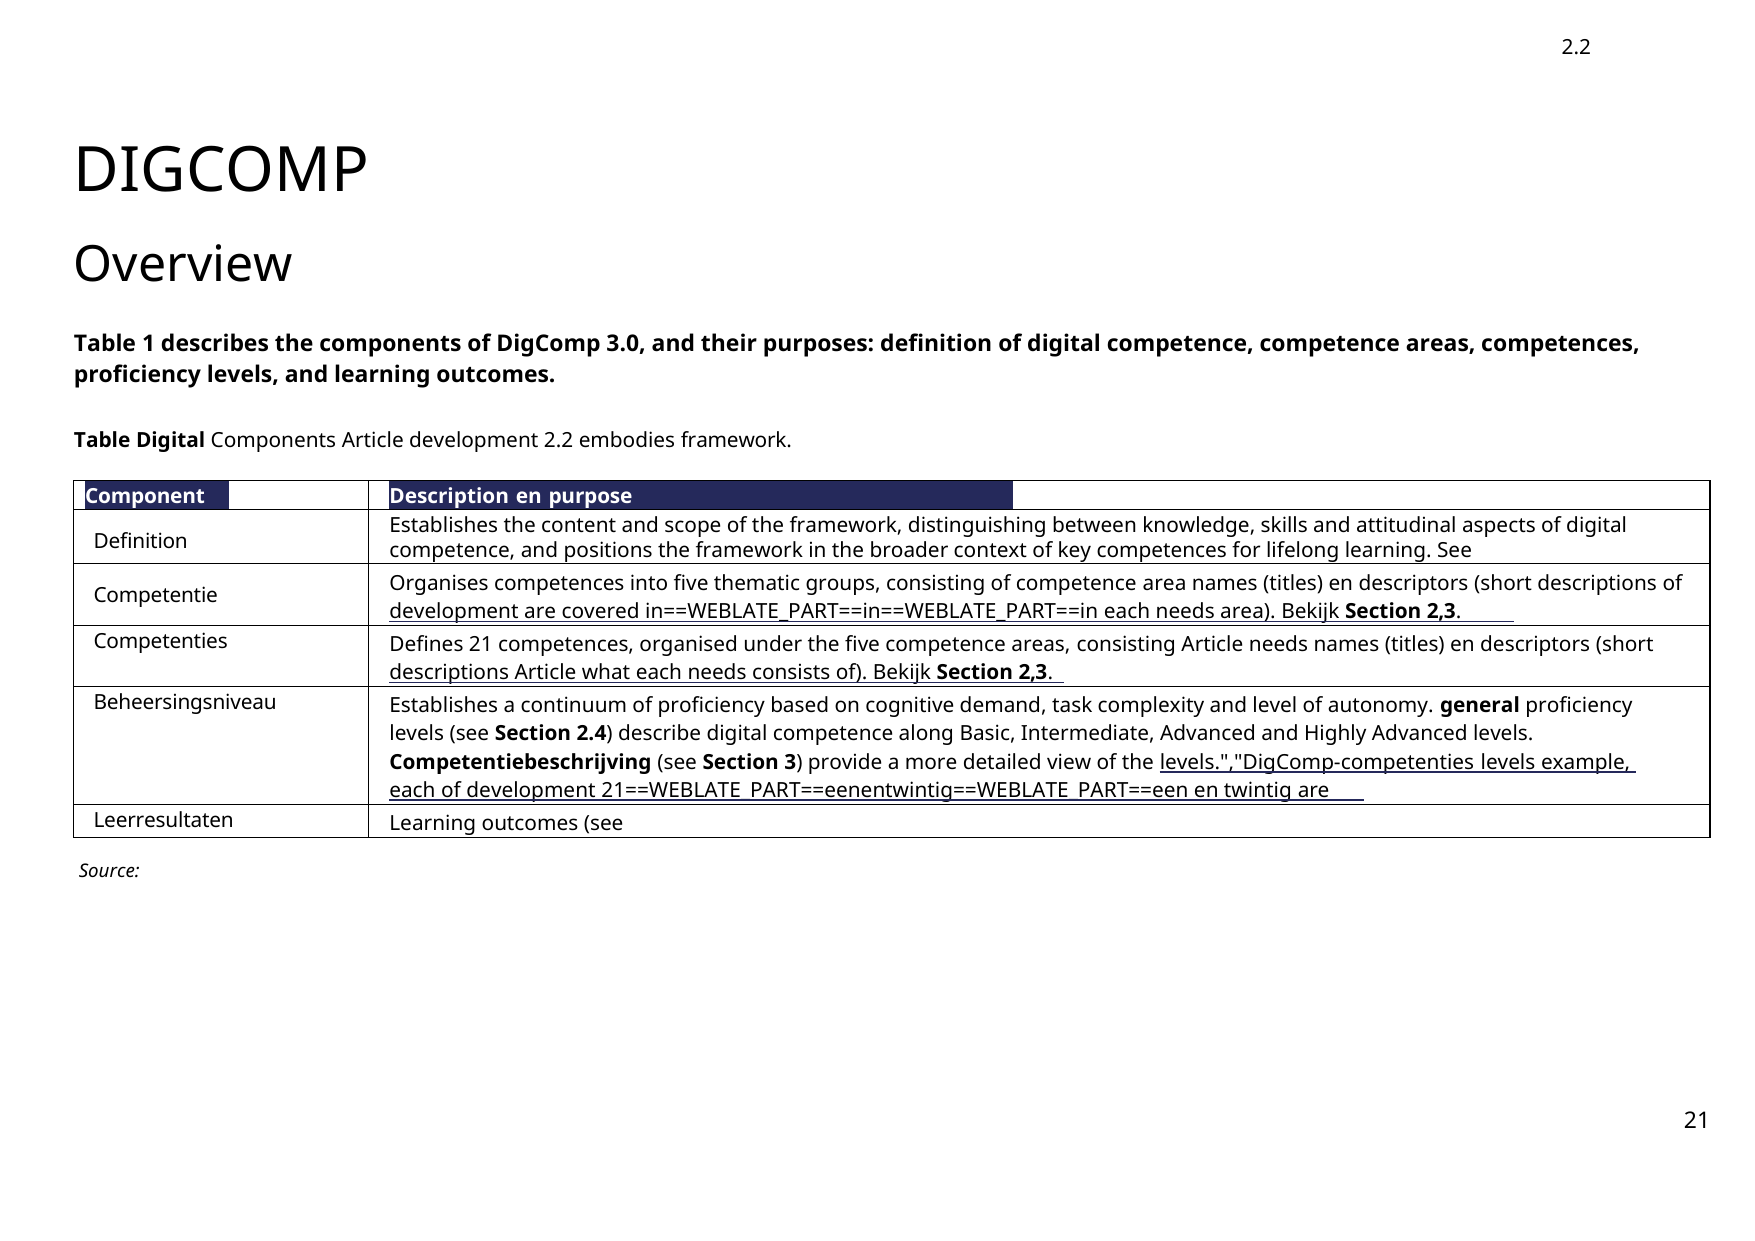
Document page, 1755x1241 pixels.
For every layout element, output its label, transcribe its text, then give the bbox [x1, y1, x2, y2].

table_cell Defines 21 competences, organised under the five competence areas, consisting Article needs names (titles) en descriptors (short descriptions Article what each needs consists of). Bekijk Section 2,3. [369, 626, 1709, 686]
table_cell Beheersingsniveau [74, 687, 368, 804]
table_cell Competentie [74, 564, 368, 625]
table_cell Leerresultaten [74, 805, 368, 837]
subtitle DIGCOMP [74, 125, 1710, 210]
table_header Description en purpose [369, 481, 1709, 509]
table_header Component [74, 481, 368, 509]
subtitle Overview [74, 228, 1710, 296]
table_cell Learning outcomes (see [369, 805, 1709, 837]
text Table 1 describes the components of DigComp 3.0, and their purposes: definition of digital competence, competence areas, competences, proficiency levels, and learning outcomes. [74, 327, 1710, 390]
table_cell Organises competences into five thematic groups, consisting of competence area names (titles) en descriptors (short descriptions of development are covered in==WEBLATE_PART==in==WEBLATE_PART==in each needs area). Bekijk Section 2,3. [369, 564, 1709, 625]
table_cell Definition [74, 510, 368, 563]
table_cell Establishes the content and scope of the framework, distinguishing between knowledge, skills and attitudinal aspects of digital competence, and positions the framework in the broader context of key competences for lifelong learning. See [369, 510, 1709, 563]
text Table Digital Components Article development 2.2 embodies framework. [74, 425, 1710, 453]
text Source: [78, 858, 1710, 883]
table_cell Competenties [74, 626, 368, 686]
table_cell Establishes a continuum of proficiency based on cognitive demand, task complexity and level of autonomy. general proficiency levels (see Section 2.4) describe digital competence along Basic, Intermediate, Advanced and Highly Advanced levels. Competentiebeschrijving (see Section 3) provide a more detailed view of the levels.","DigComp-competenties levels example, each of development 21==WEBLATE_PART==eenentwintig==WEBLATE_PART==een en twintig are [369, 687, 1709, 804]
